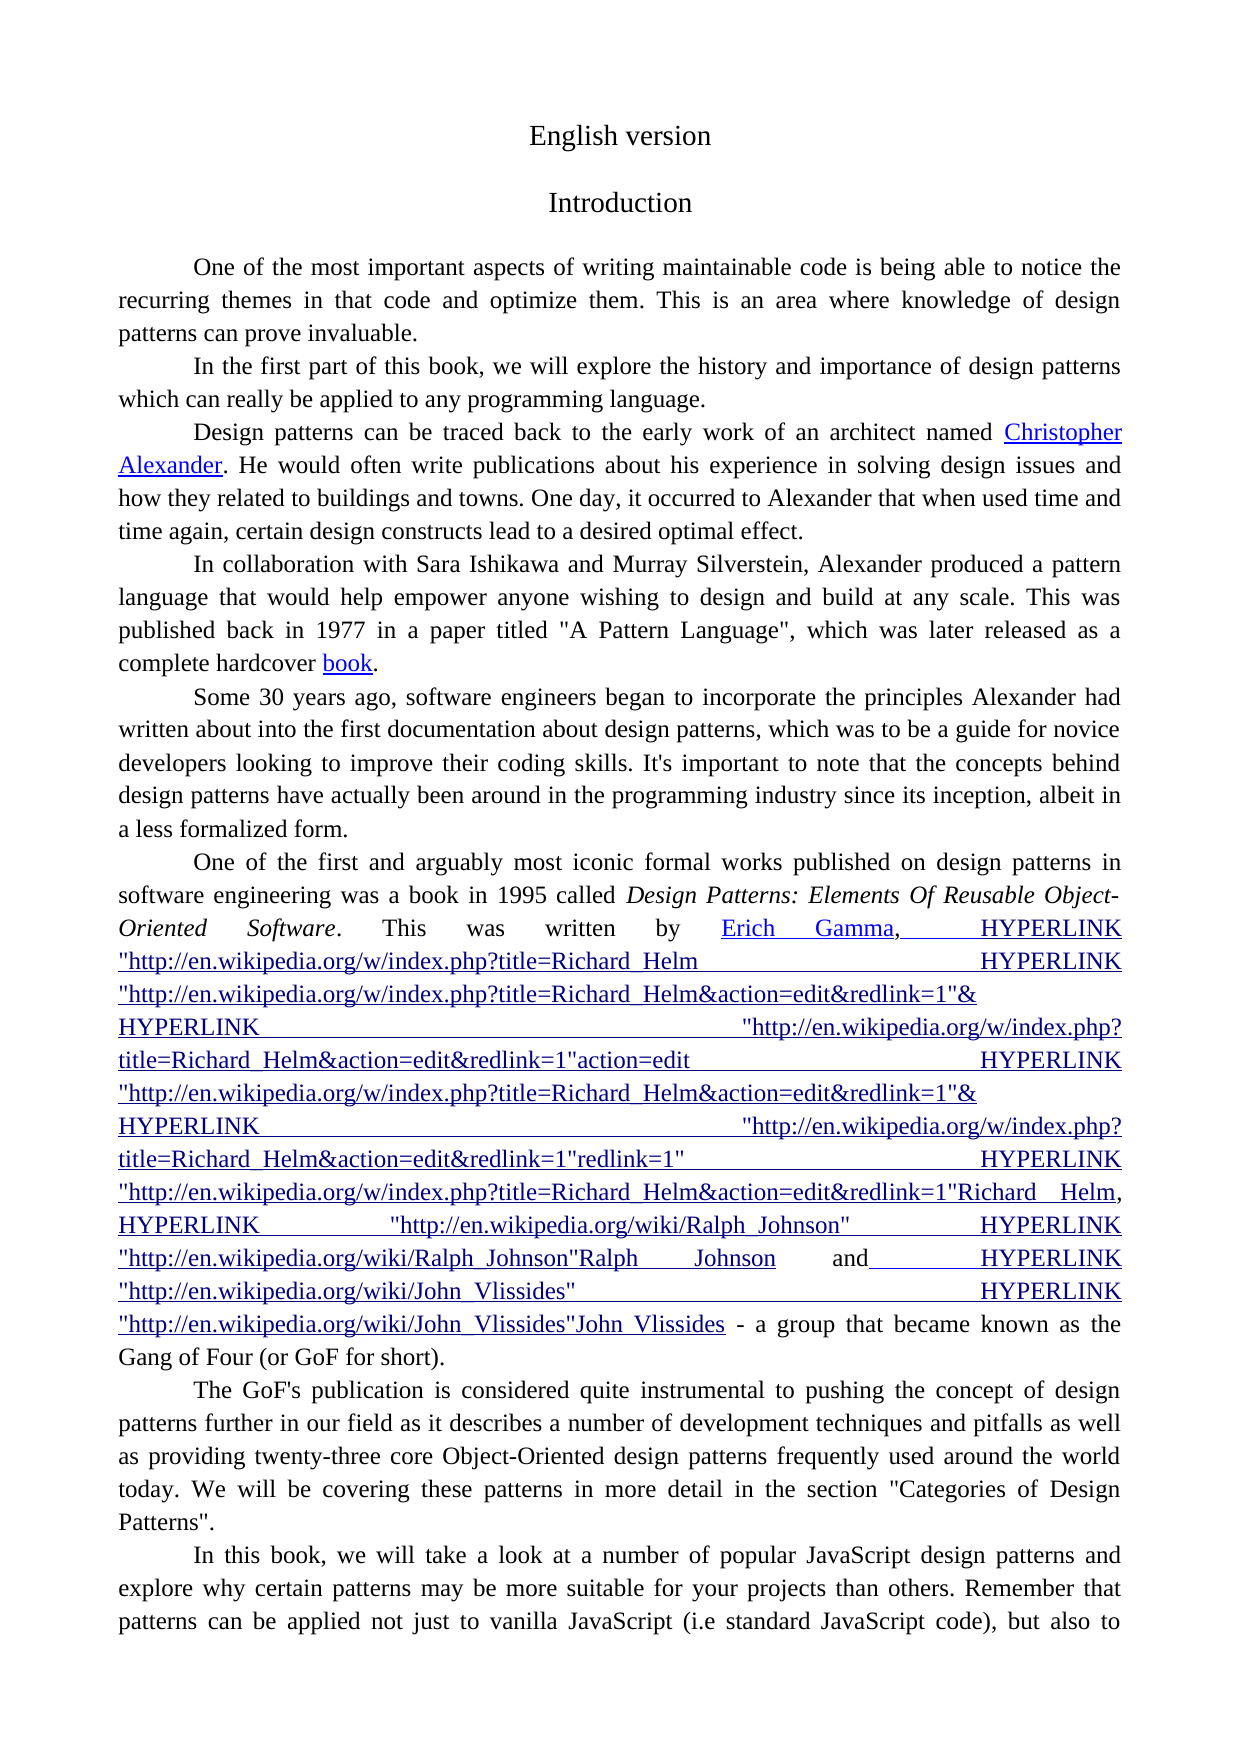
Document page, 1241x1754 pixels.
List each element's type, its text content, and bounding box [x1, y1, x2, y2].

text "http://en.wikipedia.org/w/index.php?title=Richard_Helm&action=edit&redlink=1"Richard Helm, HYPERLINK "http://en.wikipedia.org/wiki/Ralph_Johnson" HYPERLINK [118, 1170, 1122, 1235]
text "http://en.wikipedia.org/wiki/John_Vlissides"John Vlissides - a group that became known as the Gang of Four (or GoF for short). [118, 1302, 1122, 1371]
text In this book, we will take a look at a number of popular JavaScript design patterns and explore why certain patterns may be more suitable for your projects than others. Remember that patterns can be applied not just to vanilla JavaScript (i.e standard JavaScript code), but also to [118, 1540, 1122, 1635]
text title=Richard_Helm&action=edit&redlink=1"action=edit HYPERLINK [118, 1038, 1122, 1070]
text In collaboration with Sara Ishikawa and Murray Silverstein, Alexander produced a pattern language that would help empower anyone wishing to design and build at any scale. This was published back in 1977 in a paper titled "A Pattern Language", which was later released as a complete hardcover book. [118, 549, 1122, 677]
text In the first part of this book, we will explore the history and importance of design patterns which can really be applied to any programming language. [118, 351, 1122, 413]
text One of the first and arguably most iconic formal works published on design patterns in software engineering was a book in 1995 called Design Patterns: Elements Of Reusable Object-Oriented Software. This was written by Erich Gamma, HYPERLINK "http://en.wikipedia.org/w/index.php?title=Richard_Helm HYPERLINK [118, 847, 1122, 971]
text "http://en.wikipedia.org/wiki/Ralph_Johnson"Ralph Johnson and HYPERLINK "http://en.wikipedia.org/wiki/John_Vlissides" HYPERLINK [118, 1236, 1122, 1301]
text One of the most important aspects of writing maintainable code is being able to notice the recurring themes in that code and optimize them. This is an area where knowledge of design patterns can prove invaluable. [118, 252, 1122, 347]
text "http://en.wikipedia.org/w/index.php?title=Richard_Helm&action=edit&redlink=1"& HYPERLINK "http://en.wikipedia.org/w/index.php? [118, 972, 1122, 1037]
text Design patterns can be traced back to the early work of an architect named Christopher Alexander. He would often write publications about his experience in solving design issues and how they related to buildings and towns. One day, it occurred to Alexander that when used time and time again, certain design constructs lead to a desired optimal effect. [118, 417, 1122, 545]
text "http://en.wikipedia.org/w/index.php?title=Richard_Helm&action=edit&redlink=1"& HYPERLINK "http://en.wikipedia.org/w/index.php? [118, 1071, 1122, 1136]
text title=Richard_Helm&action=edit&redlink=1"redlink=1" HYPERLINK [118, 1137, 1122, 1169]
text Introduction [118, 185, 1122, 219]
text Some 30 years ago, software engineers began to incorporate the principles Alexander had written about into the first documentation about design patterns, which was to be a guide for novice developers looking to improve their coding skills. It's important to note that the concepts behind design patterns have actually been around in the programming industry since its inception, albeit in a less formalized form. [118, 682, 1122, 842]
text English version [118, 118, 1122, 152]
text The GoF's publication is considered quite instrumental to pushing the concept of design patterns further in our field as it describes a number of development techniques and pitfalls as well as providing twenty-three core Object-Oriented design patterns frequently used around the world today. We will be covering these patterns in more detail in the section "Categories of Design Patterns". [118, 1375, 1122, 1536]
